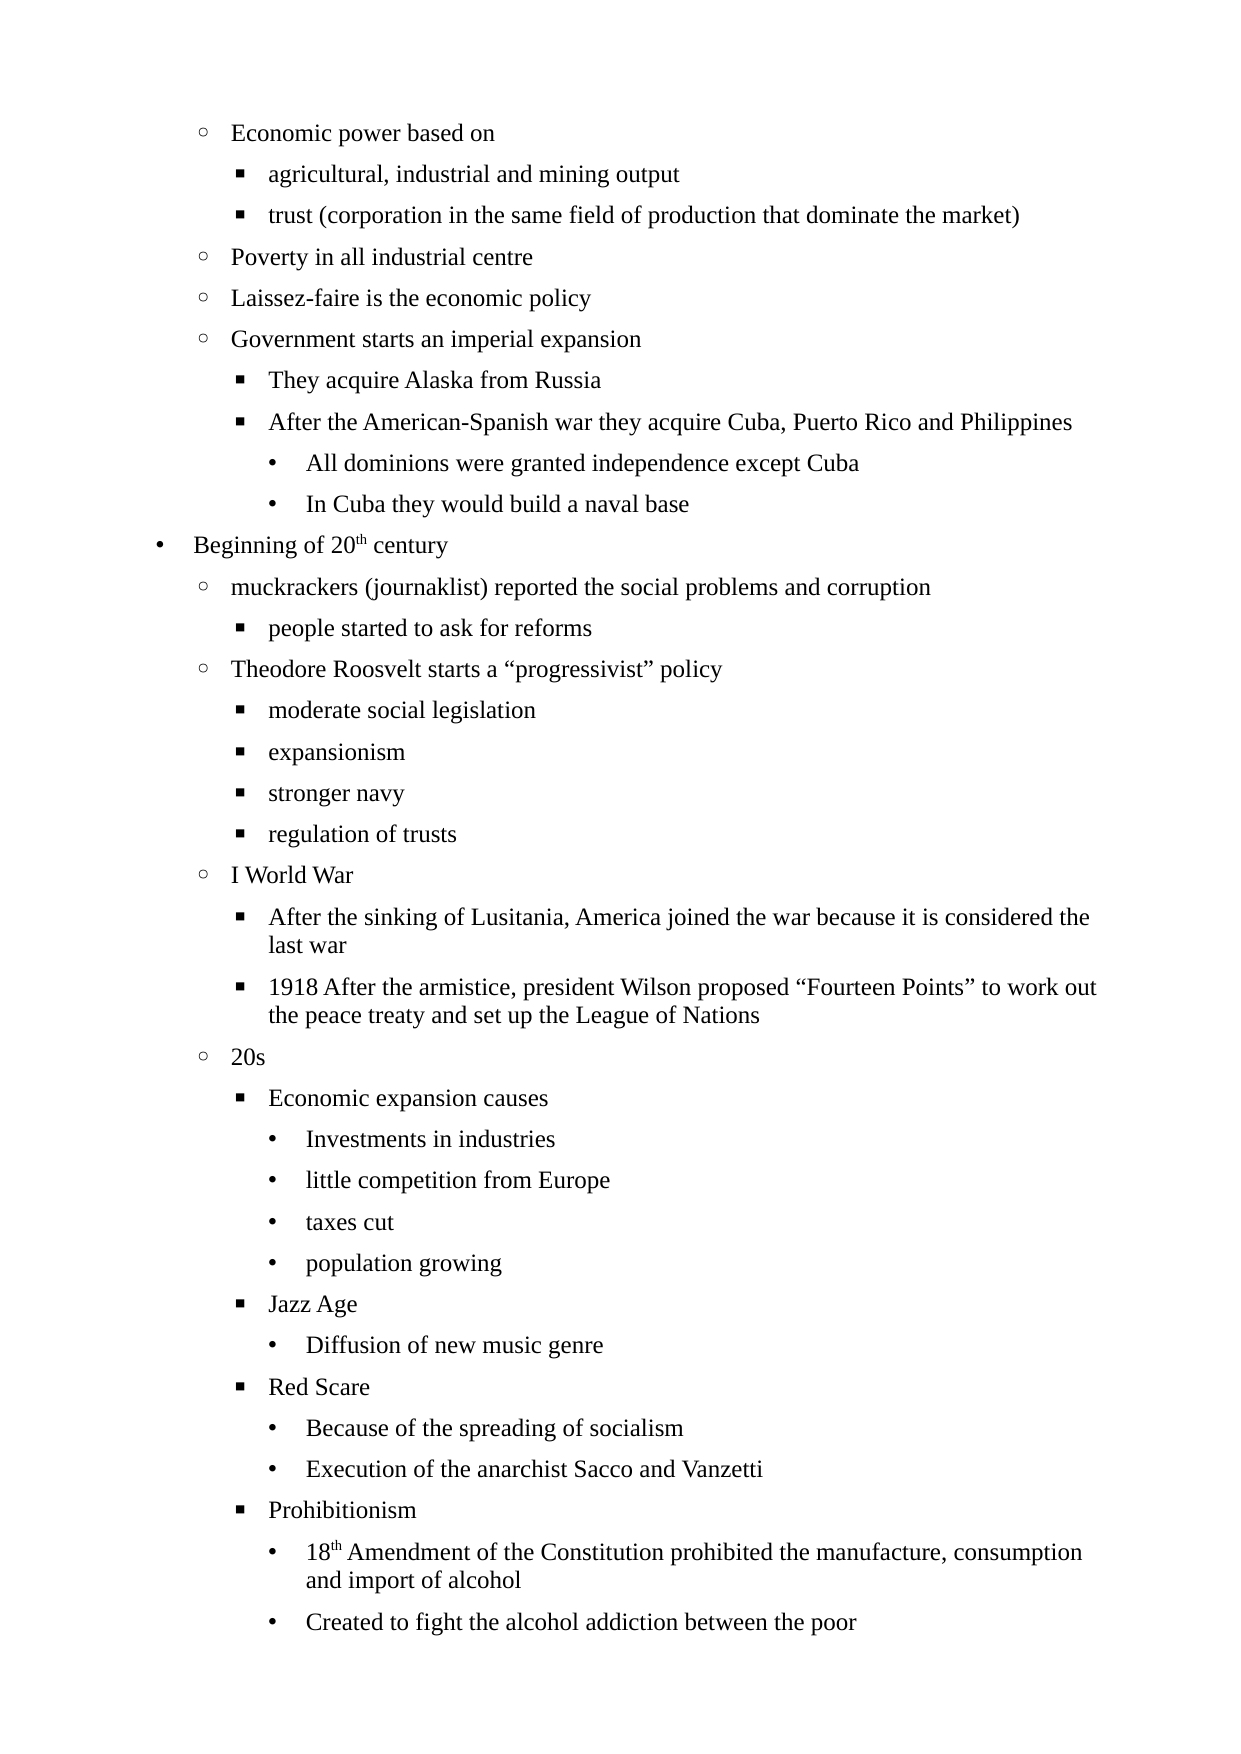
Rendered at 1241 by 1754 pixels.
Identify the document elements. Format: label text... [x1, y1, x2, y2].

list 18th Amendment of the Constitution prohibited the manufacture, consumption and import of alcohol [268, 1537, 1122, 1594]
list Execution of the anarchist Sacco and Vanzetti [268, 1454, 1122, 1483]
list Investments in industries [268, 1124, 1122, 1153]
list Beginning of 20th century [156, 531, 1122, 559]
list Diffusion of new music genre [268, 1331, 1122, 1359]
list In Cuba they would build a naval base [268, 489, 1122, 518]
list Economic power based on [193, 118, 1122, 147]
list trust (corporation in the same field of production that dominate the market) [231, 201, 1122, 229]
list All dominions were granted independence except Cuba [268, 448, 1122, 477]
list expansionism [231, 737, 1122, 766]
list agricultural, industrial and mining output [231, 159, 1122, 188]
list Jazz Age [231, 1289, 1122, 1318]
list After the American-Spanish war they acquire Cuba, Puerto Rico and Philippines [231, 407, 1122, 436]
list regulation of trusts [231, 819, 1122, 848]
list moderate social legislation [231, 696, 1122, 724]
list Red Scare [231, 1372, 1122, 1401]
list 20s [193, 1042, 1122, 1071]
list stronger navy [231, 778, 1122, 807]
list They acquire Alaska from Russia [231, 366, 1122, 394]
list population growing [268, 1248, 1122, 1277]
list Laissez-faire is the economic policy [193, 283, 1122, 312]
list Theodore Roosvelt starts a “progressivist” policy [193, 654, 1122, 683]
list After the sinking of Lusitania, America joined the war because it is considered the last war [231, 902, 1122, 959]
list Government starts an imperial expansion [193, 324, 1122, 353]
list Because of the spreading of socialism [268, 1413, 1122, 1442]
list muckrackers (journaklist) reported the social problems and corruption [193, 572, 1122, 601]
list little competition from Europe [268, 1166, 1122, 1194]
list Economic expansion causes [231, 1083, 1122, 1112]
list people started to ask for reforms [231, 613, 1122, 642]
list Prohibitionism [231, 1496, 1122, 1524]
list taxes cut [268, 1207, 1122, 1236]
list Created to fight the alcohol addiction between the poor [268, 1607, 1122, 1636]
list I World War [193, 861, 1122, 889]
list Poverty in all industrial centre [193, 242, 1122, 271]
list 1918 After the armistice, president Wilson proposed “Fourteen Points” to work out the peace treaty and set up the League of Nations [231, 972, 1122, 1029]
